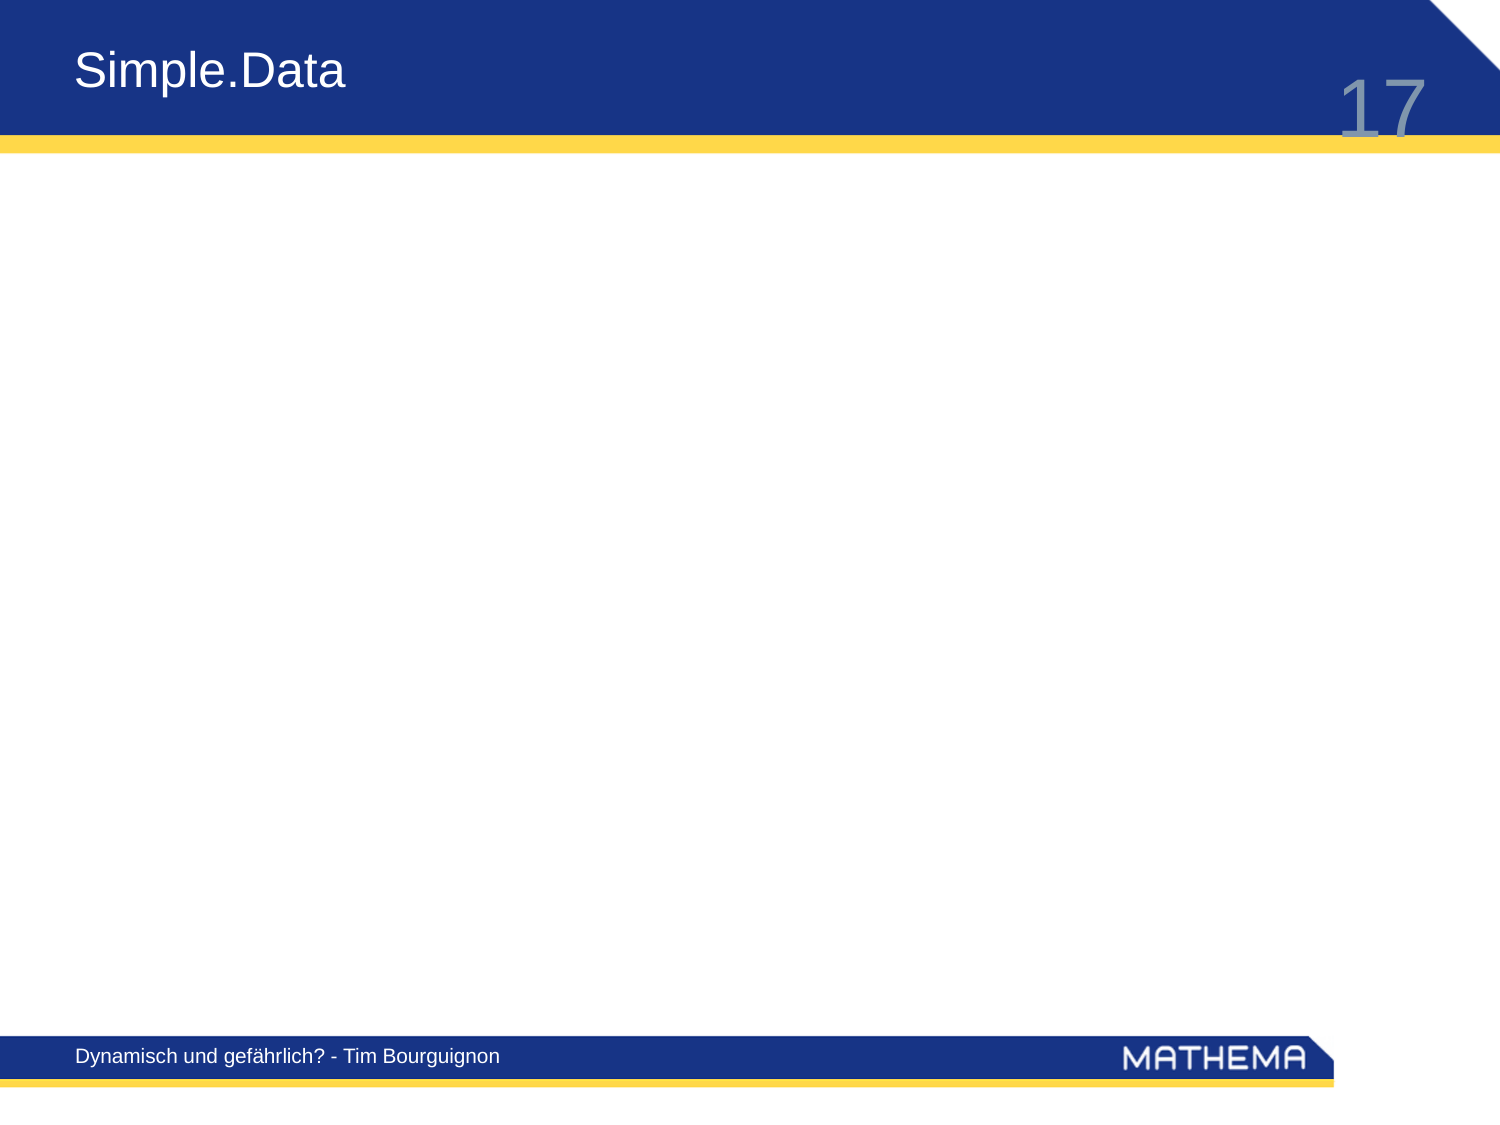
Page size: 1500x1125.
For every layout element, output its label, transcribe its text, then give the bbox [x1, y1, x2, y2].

title Simple.Data [73, 40, 1276, 100]
picture [0, 0, 1500, 1125]
